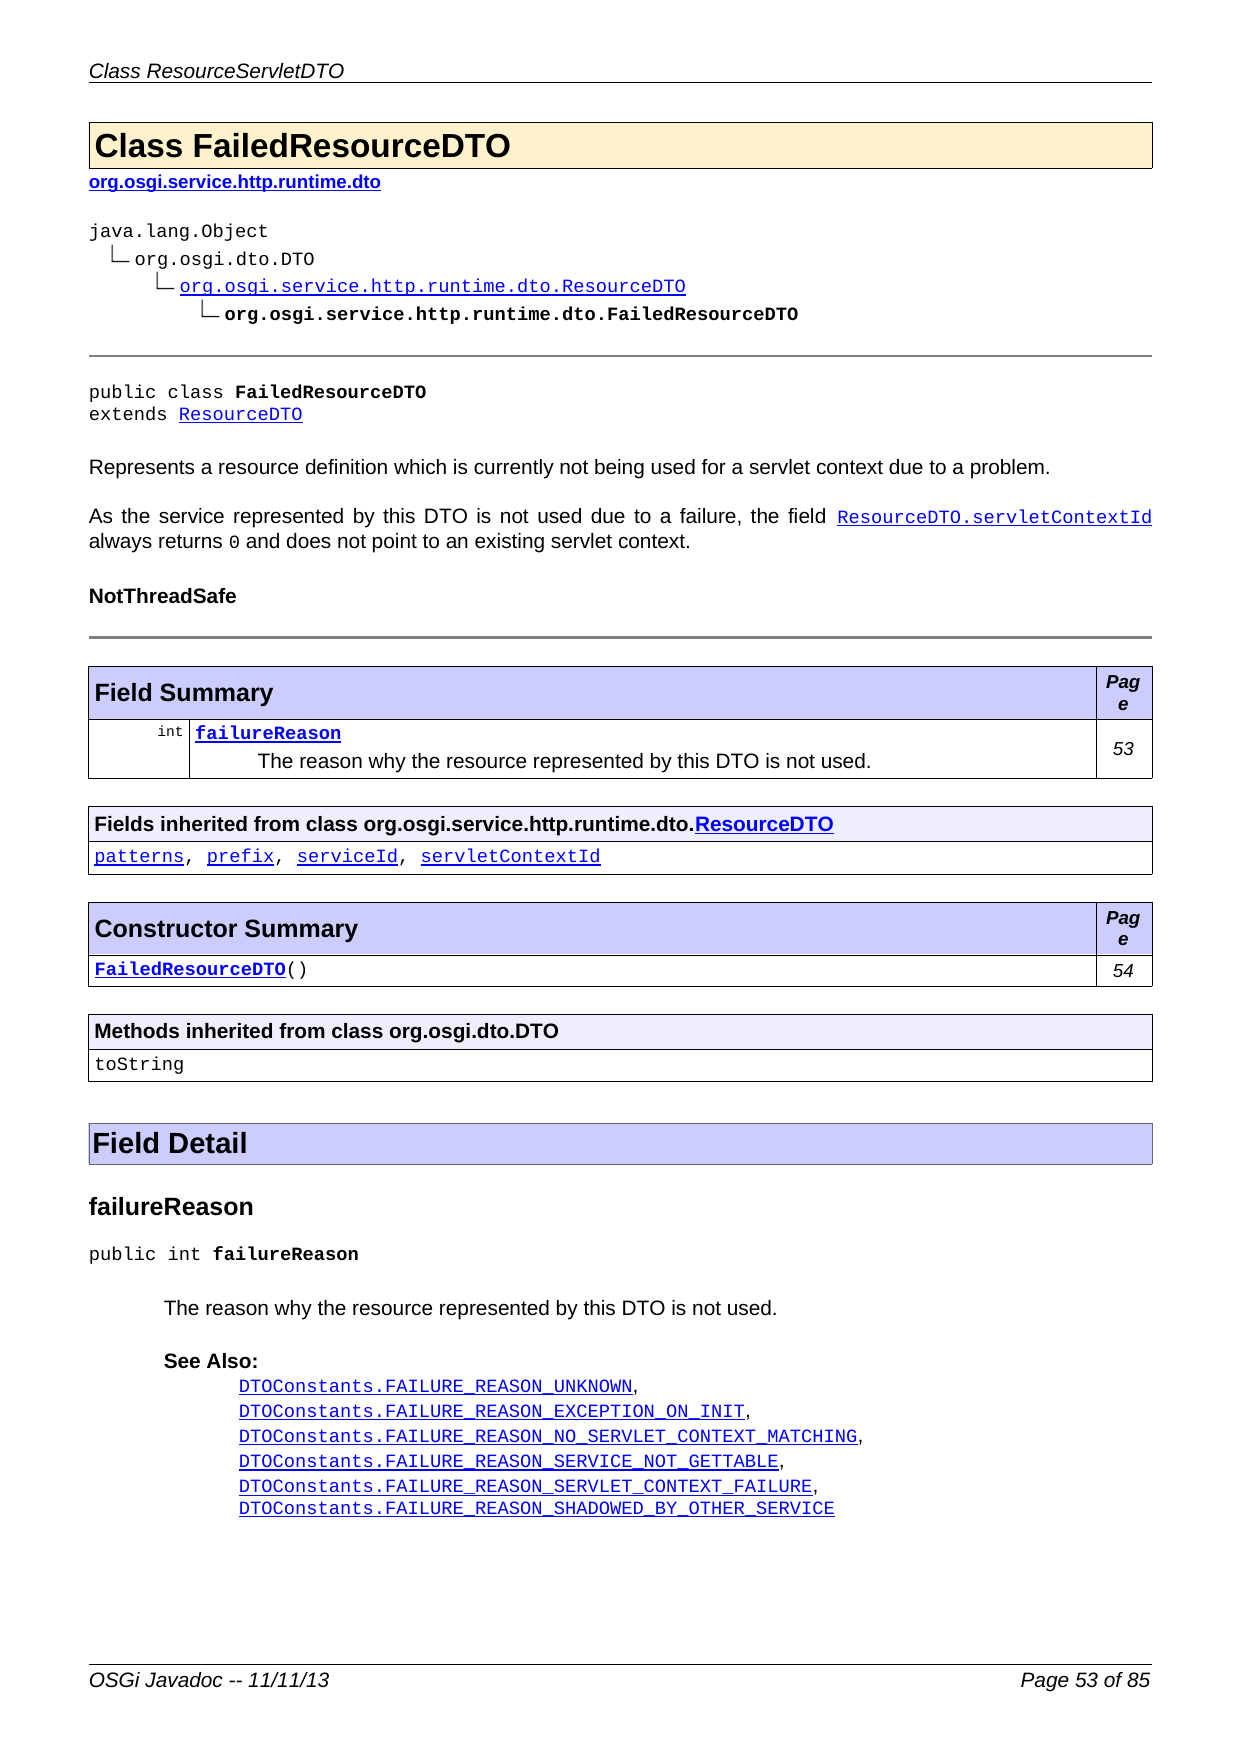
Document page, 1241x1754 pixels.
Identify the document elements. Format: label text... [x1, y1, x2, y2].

picture [111, 243, 135, 266]
subtitle failureReason [88, 1192, 1152, 1221]
picture [156, 270, 180, 293]
text Represents a resource definition which is currently not being used for a servlet context due to a problem. [88, 455, 1152, 479]
table_cell FailedResourceDTO() [89, 956, 1096, 986]
text See Also: [163, 1348, 1152, 1372]
table_cell patterns, prefix, serviceId, servletContextId [89, 842, 1152, 874]
table_header Page [1097, 903, 1152, 954]
text extends ResourceDTO [88, 404, 1152, 426]
text public int failureReason [88, 1245, 1152, 1266]
text The reason why the resource represented by this DTO is not used. [163, 1295, 1152, 1319]
text org.osgi.service.http.runtime.dto.ResourceDTO [88, 271, 1152, 298]
table_cell toString [89, 1050, 1152, 1081]
table_header Fields inherited from class org.osgi.service.http.runtime.dto.ResourceDTO [89, 807, 1152, 841]
table_cell [1097, 956, 1152, 986]
picture [201, 298, 225, 321]
text DTOConstants.FAILURE_REASON_UNKNOWN, DTOConstants.FAILURE_REASON_EXCEPTION_ON_INIT, DTOConstants.FAILURE_REASON_NO_SERVLET_CONTEXT_MATCHING, DTOConstants.FAILURE_REASON_SERVICE_NOT_GETTABLE, DTOConstants.FAILURE_REASON_SERVLET_CONTEXT_FAILURE, DTOConstants.FAILURE_REASON_SHADOWED_BY_OTHER_SERVICE [238, 1372, 1152, 1520]
text java.lang.Object [88, 222, 1152, 243]
text org.osgi.dto.DTO [88, 243, 1152, 271]
table_header Methods inherited from class org.osgi.dto.DTO [89, 1015, 1152, 1049]
table_header Field Summary [89, 667, 1096, 719]
text As the service represented by this DTO is not used due to a failure, the field ResourceDTO.servletContextId always returns 0 and does not point to an existing servlet context. [88, 504, 1152, 554]
subtitle Class FailedResourceDTO [90, 123, 1152, 168]
subtitle Field Detail [90, 1124, 1152, 1164]
text org.osgi.service.http.runtime.dto.FailedResourceDTO [88, 298, 1152, 326]
table_cell failureReason The reason why the resource represented by this DTO is not used. [190, 720, 1096, 778]
table_header Page [1097, 667, 1152, 719]
text NotThreadSafe [88, 583, 1152, 607]
text public class FailedResourceDTO [88, 383, 1152, 404]
table_cell int [89, 720, 189, 778]
text org.osgi.service.http.runtime.dto [88, 171, 1152, 193]
table_header Constructor Summary [89, 903, 1096, 954]
table_cell [1097, 720, 1152, 778]
